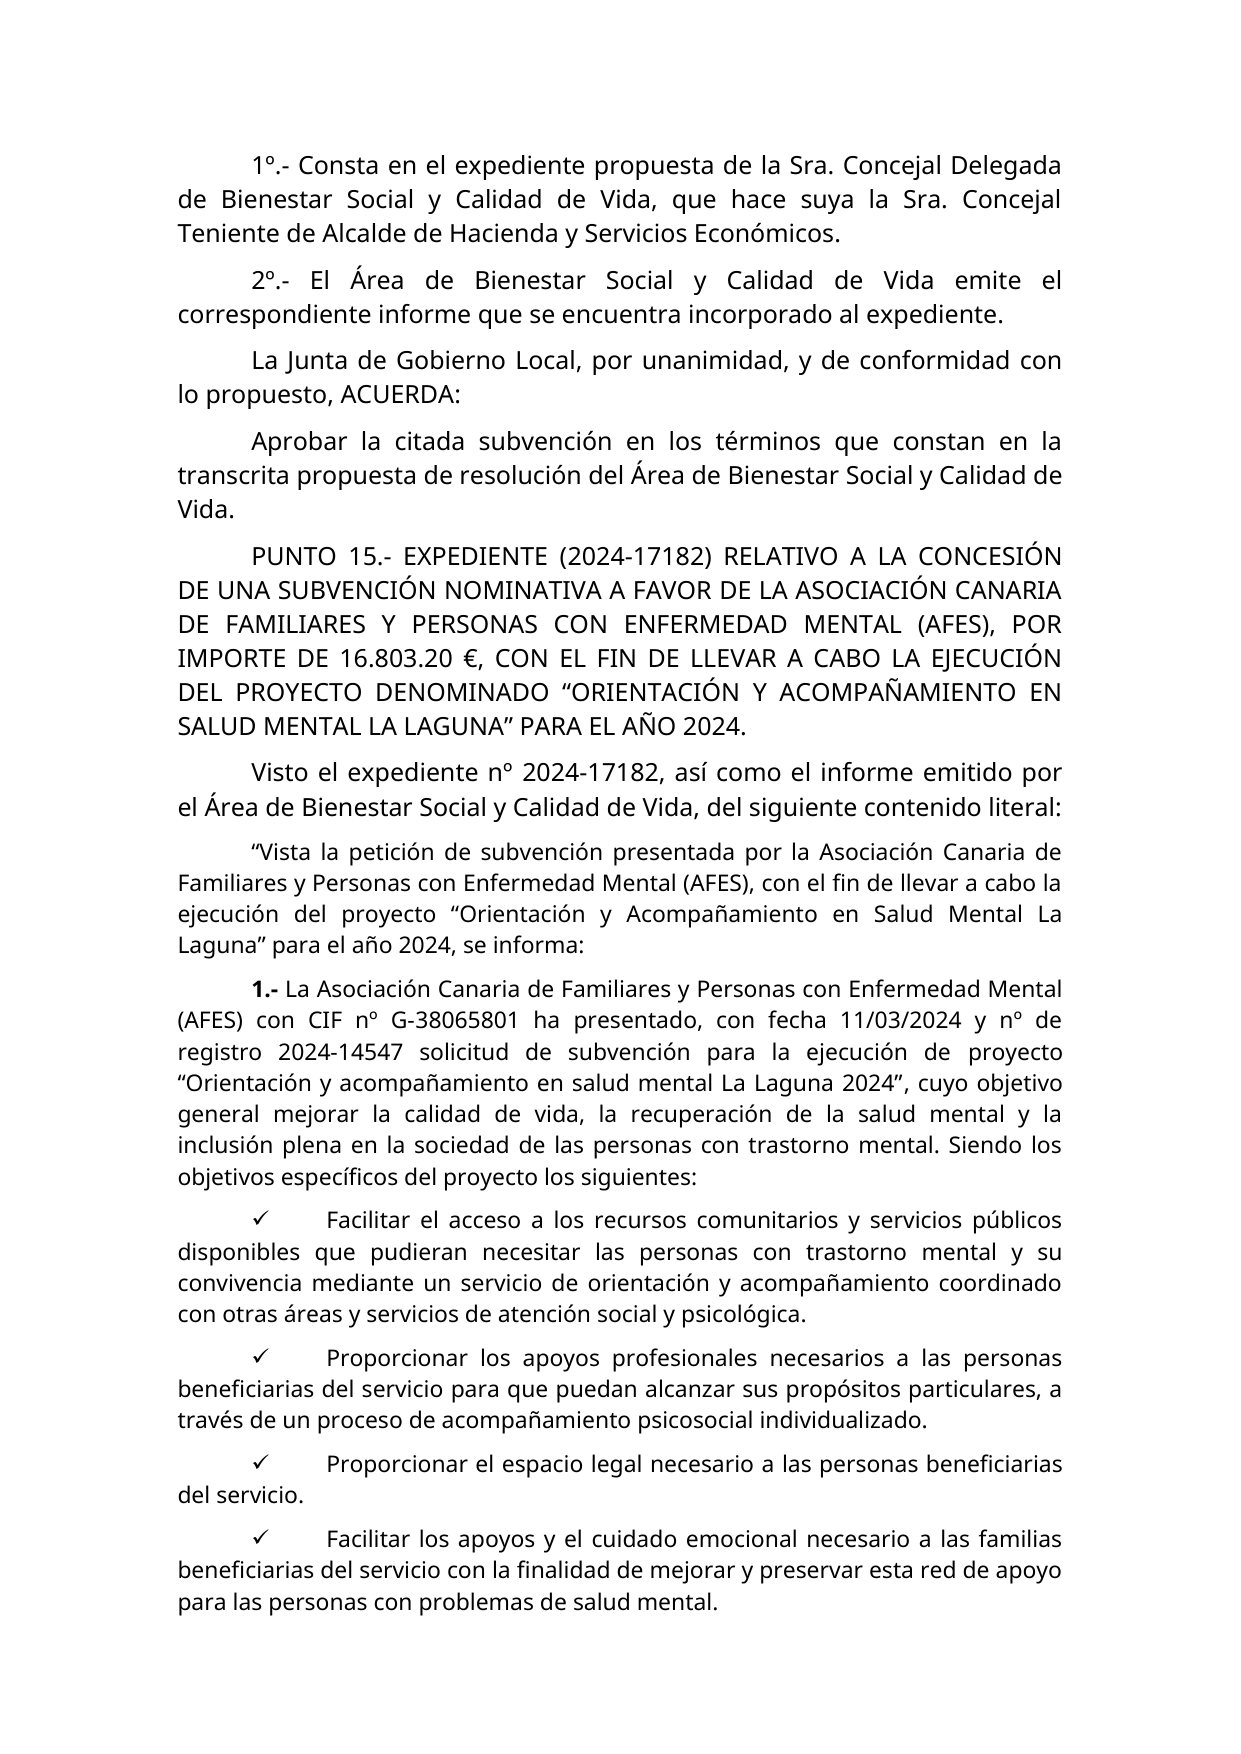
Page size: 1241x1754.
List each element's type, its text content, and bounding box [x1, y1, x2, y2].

text 1º.- Consta en el expediente propuesta de la Sra. Concejal Delegada de Bienestar Social y Calidad de Vida, que hace suya la Sra. Concejal Teniente de Alcalde de Hacienda y Servicios Económicos. [177, 148, 1063, 250]
list Facilitar el acceso a los recursos comunitarios y servicios públicos disponibles que pudieran necesitar las personas con trastorno mental y su convivencia mediante un servicio de orientación y acompañamiento coordinado con otras áreas y servicios de atención social y psicológica. [177, 1204, 1063, 1329]
list Proporcionar el espacio legal necesario a las personas beneficiarias del servicio. [177, 1448, 1063, 1511]
text “Vista la petición de subvención presentada por la Asociación Canaria de Familiares y Personas con Enfermedad Mental (AFES), con el fin de llevar a cabo la ejecución del proyecto “Orientación y Acompañamiento en Salud Mental La Laguna” para el año 2024, se informa: [177, 836, 1063, 961]
text La Junta de Gobierno Local, por unanimidad, y de conformidad con lo propuesto, ACUERDA: [177, 343, 1063, 411]
text Visto el expediente nº 2024-17182, así como el informe emitido por el Área de Bienestar Social y Calidad de Vida, del siguiente contenido literal: [177, 755, 1063, 823]
text PUNTO 15.- EXPEDIENTE (2024-17182) RELATIVO A LA CONCESIÓN DE UNA SUBVENCIÓN NOMINATIVA A FAVOR DE LA ASOCIACIÓN CANARIA DE FAMILIARES Y PERSONAS CON ENFERMEDAD MENTAL (AFES), POR IMPORTE DE 16.803.20 €, CON EL FIN DE LLEVAR A CABO LA EJECUCIÓN DEL PROYECTO DENOMINADO “ORIENTACIÓN Y ACOMPAÑAMIENTO EN SALUD MENTAL LA LAGUNA” PARA EL AÑO 2024. [177, 538, 1063, 743]
text 1.- La Asociación Canaria de Familiares y Personas con Enfermedad Mental (AFES) con CIF nº G-38065801 ha presentado, con fecha 11/03/2024 y nº de registro 2024-14547 solicitud de subvención para la ejecución de proyecto “Orientación y acompañamiento en salud mental La Laguna 2024”, cuyo objetivo general mejorar la calidad de vida, la recuperación de la salud mental y la inclusión plena en la sociedad de las personas con trastorno mental. Siendo los objetivos específicos del proyecto los siguientes: [177, 973, 1063, 1192]
list Proporcionar los apoyos profesionales necesarios a las personas beneficiarias del servicio para que puedan alcanzar sus propósitos particulares, a través de un proceso de acompañamiento psicosocial individualizado. [177, 1342, 1063, 1436]
list Facilitar los apoyos y el cuidado emocional necesario a las familias beneficiarias del servicio con la finalidad de mejorar y preservar esta red de apoyo para las personas con problemas de salud mental. [177, 1523, 1063, 1617]
text 2º.- El Área de Bienestar Social y Calidad de Vida emite el correspondiente informe que se encuentra incorporado al expediente. [177, 262, 1063, 330]
text Aprobar la citada subvención en los términos que constan en la transcrita propuesta de resolución del Área de Bienestar Social y Calidad de Vida. [177, 423, 1063, 526]
